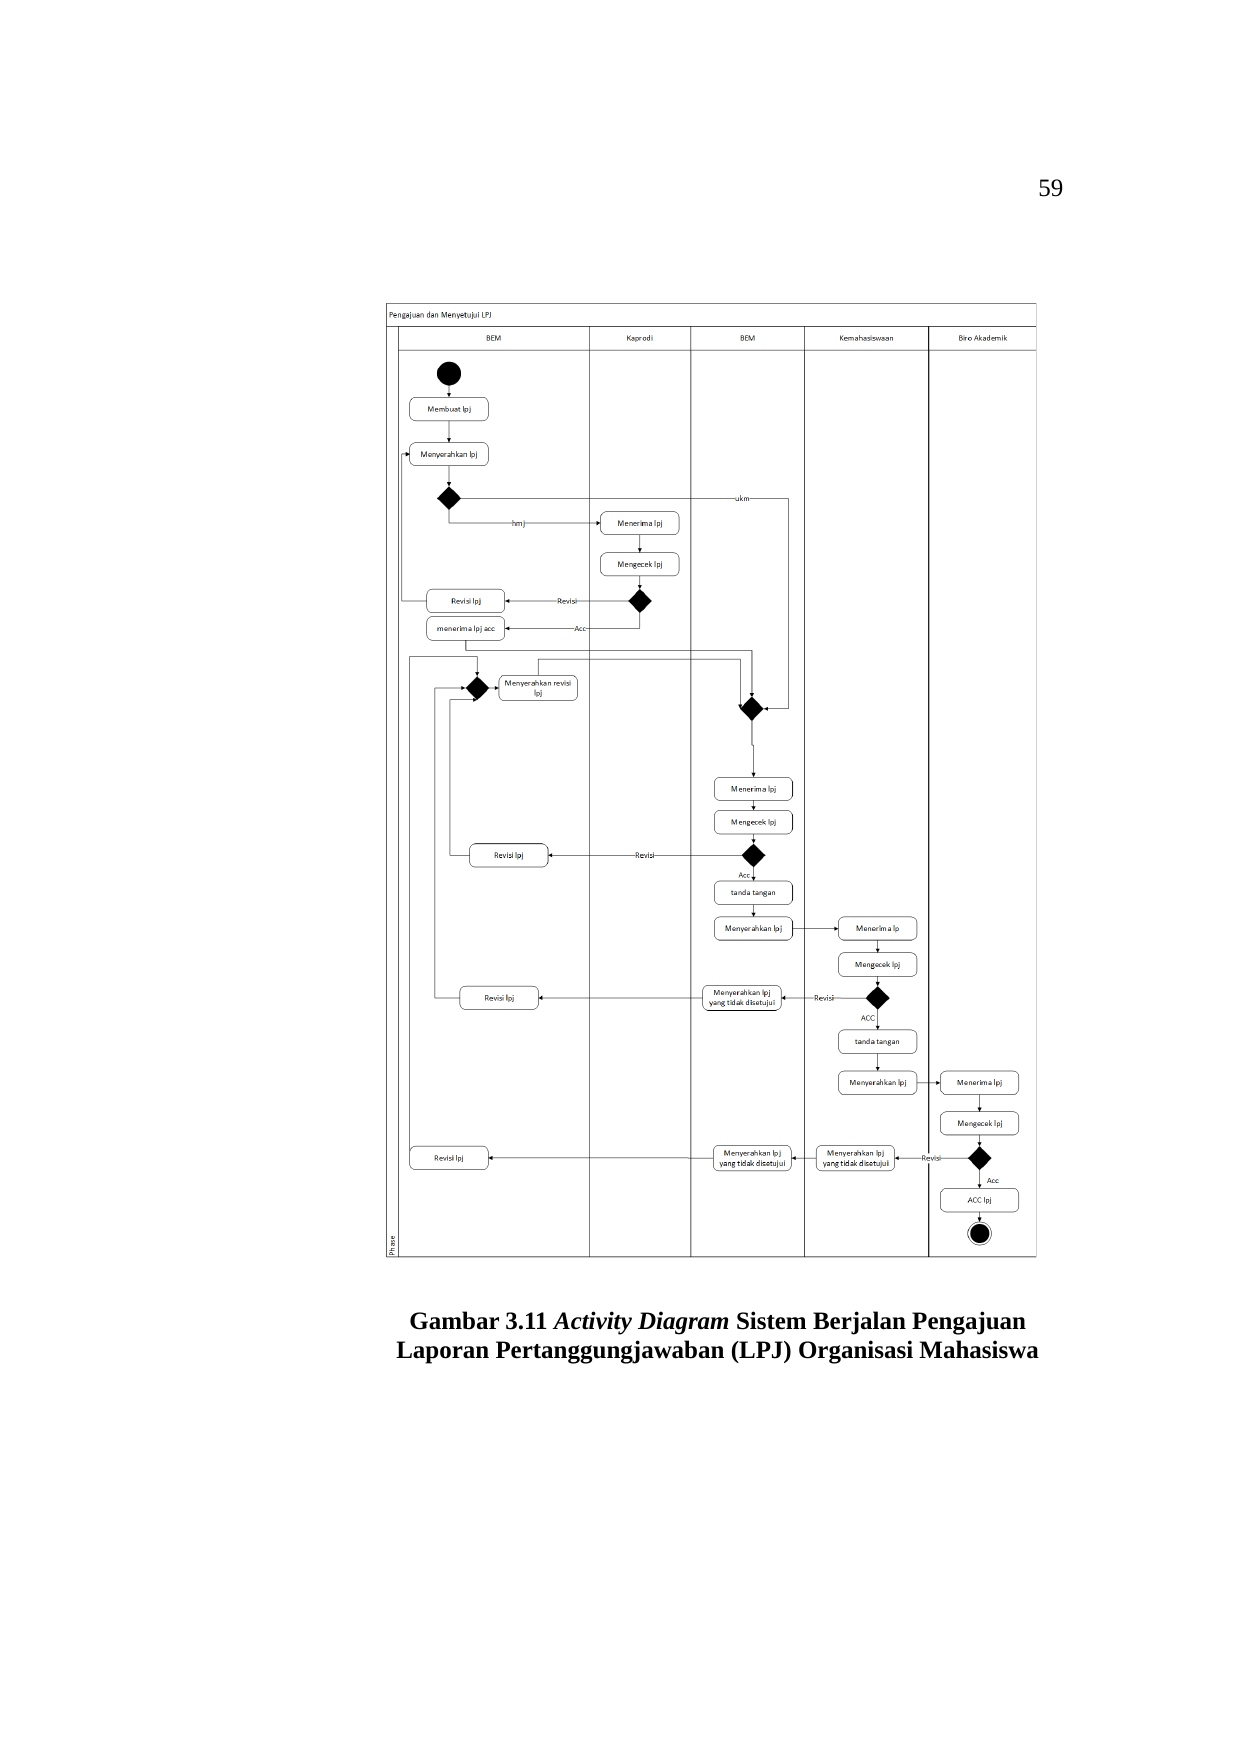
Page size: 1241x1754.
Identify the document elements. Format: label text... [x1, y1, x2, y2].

text Gambar 3.11 Activity Diagram Sistem Berjalan Pengajuan Laporan Pertanggungjawaban (LPJ) Organisasi Mahasiswa [372, 1306, 1063, 1364]
table_header [236, 295, 1063, 1294]
picture [384, 302, 1037, 1260]
